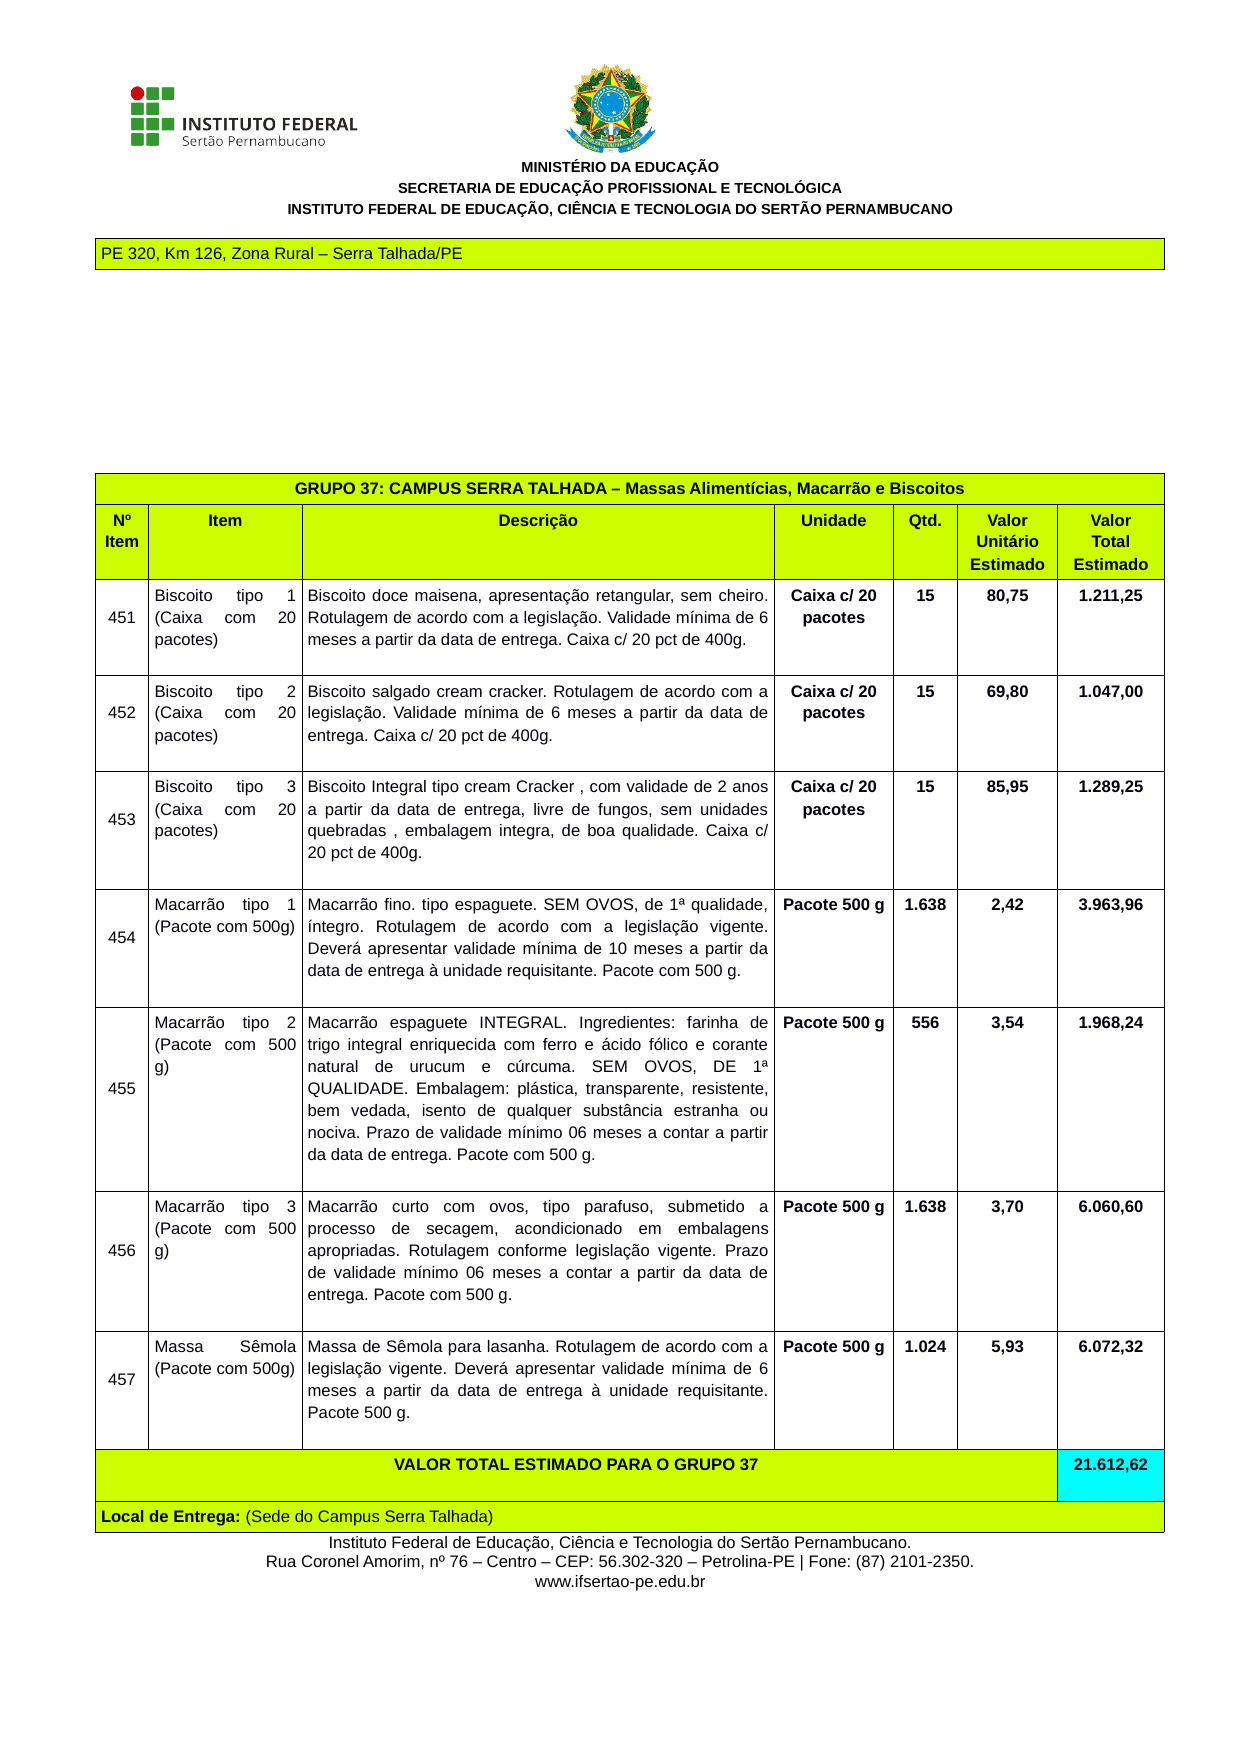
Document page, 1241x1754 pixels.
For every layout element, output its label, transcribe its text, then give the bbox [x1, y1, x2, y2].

table_cell 456 [96, 1192, 148, 1331]
table_cell 1.638 [894, 1192, 957, 1331]
table_cell 15 [894, 676, 957, 771]
table_cell Macarrão tipo 2 (Pacote com 500 g) [149, 1008, 302, 1191]
table_cell Qtd. [894, 505, 957, 579]
table_cell Unidade [775, 505, 893, 579]
table_cell 15 [894, 772, 957, 889]
table_cell Pacote 500 g [775, 1332, 893, 1448]
table_cell 5,93 [958, 1332, 1057, 1448]
table_cell 453 [96, 772, 148, 889]
table_cell Macarrão tipo 1 (Pacote com 500g) [149, 890, 302, 1007]
table_cell Caixa c/ 20 pacotes [775, 676, 893, 771]
table_cell Biscoito tipo 1 (Caixa com 20 pacotes) [149, 580, 302, 675]
table_cell 3,54 [958, 1008, 1057, 1191]
table_cell Macarrão espaguete INTEGRAL. Ingredientes: farinha de trigo integral enriquecida com ferro e ácido fólico e corante natural de urucum e cúrcuma. SEM OVOS, DE 1ª QUALIDADE. Embalagem: plástica, transparente, resistente, bem vedada, isento de qualquer substância estranha ou nociva. Prazo de validade mínimo 06 meses a contar a partir da data de entrega. Pacote com 500 g. [303, 1008, 774, 1191]
table_cell VALOR TOTAL ESTIMADO PARA O GRUPO 37 [96, 1450, 1057, 1501]
table_cell 454 [96, 890, 148, 1007]
picture [565, 64, 656, 153]
table_cell PE 320, Km 126, Zona Rural – Serra Talhada/PE [96, 239, 1164, 269]
table_cell 1.289,25 [1058, 772, 1164, 889]
table_cell Biscoito doce maisena, apresentação retangular, sem cheiro. Rotulagem de acordo com a legislação. Validade mínima de 6 meses a partir da data de entrega. Caixa c/ 20 pct de 400g. [303, 580, 774, 675]
table_cell 452 [96, 676, 148, 771]
table_cell Massa Sêmola (Pacote com 500g) [149, 1332, 302, 1448]
table_cell Local de Entrega: (Sede do Campus Serra Talhada) [96, 1502, 1164, 1532]
table_cell 85,95 [958, 772, 1057, 889]
table_cell 1.968,24 [1058, 1008, 1164, 1191]
table_cell Biscoito salgado cream cracker. Rotulagem de acordo com a legislação. Validade mínima de 6 meses a partir da data de entrega. Caixa c/ 20 pct de 400g. [303, 676, 774, 771]
table_cell 21.612,62 [1058, 1450, 1164, 1501]
table_cell Pacote 500 g [775, 1008, 893, 1191]
table_cell Valor Total Estimado [1058, 505, 1164, 579]
table_cell Biscoito tipo 2 (Caixa com 20 pacotes) [149, 676, 302, 771]
table_cell Item [149, 505, 302, 579]
table_cell 15 [894, 580, 957, 675]
table_cell Descrição [303, 505, 774, 579]
table_cell Nº Item [96, 505, 148, 579]
table_cell 3.963,96 [1058, 890, 1164, 1007]
table_cell Massa de Sêmola para lasanha. Rotulagem de acordo com a legislação vigente. Deverá apresentar validade mínima de 6 meses a partir da data de entrega à unidade requisitante. Pacote 500 g. [303, 1332, 774, 1448]
table_cell Caixa c/ 20 pacotes [775, 772, 893, 889]
table_cell 80,75 [958, 580, 1057, 675]
table_cell 69,80 [958, 676, 1057, 771]
table_cell Valor Unitário Estimado [958, 505, 1057, 579]
table_header GRUPO 37: CAMPUS SERRA TALHADA – Massas Alimentícias, Macarrão e Biscoitos [96, 474, 1164, 504]
table_cell Pacote 500 g [775, 890, 893, 1007]
table_cell 457 [96, 1332, 148, 1448]
table_cell 1.024 [894, 1332, 957, 1448]
table_cell Biscoito Integral tipo cream Cracker , com validade de 2 anos a partir da data de entrega, livre de fungos, sem unidades quebradas , embalagem integra, de boa qualidade. Caixa c/ 20 pct de 400g. [303, 772, 774, 889]
table_cell Macarrão curto com ovos, tipo parafuso, submetido a processo de secagem, acondicionado em embalagens apropriadas. Rotulagem conforme legislação vigente. Prazo de validade mínimo 06 meses a contar a partir da data de entrega. Pacote com 500 g. [303, 1192, 774, 1331]
table_cell Caixa c/ 20 pacotes [775, 580, 893, 675]
table_cell Macarrão tipo 3 (Pacote com 500 g) [149, 1192, 302, 1331]
table_cell 2,42 [958, 890, 1057, 1007]
table_cell 6.060,60 [1058, 1192, 1164, 1331]
table_cell 1.638 [894, 890, 957, 1007]
table_cell 1.047,00 [1058, 676, 1164, 771]
table_cell Macarrão fino. tipo espaguete. SEM OVOS, de 1ª qualidade, íntegro. Rotulagem de acordo com a legislação vigente. Deverá apresentar validade mínima de 10 meses a partir da data de entrega à unidade requisitante. Pacote com 500 g. [303, 890, 774, 1007]
picture [130, 86, 358, 146]
table_cell Pacote 500 g [775, 1192, 893, 1331]
table_cell 6.072,32 [1058, 1332, 1164, 1448]
table_cell 455 [96, 1008, 148, 1191]
table_cell Biscoito tipo 3 (Caixa com 20 pacotes) [149, 772, 302, 889]
table_cell 3,70 [958, 1192, 1057, 1331]
table_cell 451 [96, 580, 148, 675]
table_cell 1.211,25 [1058, 580, 1164, 675]
table_cell 556 [894, 1008, 957, 1191]
